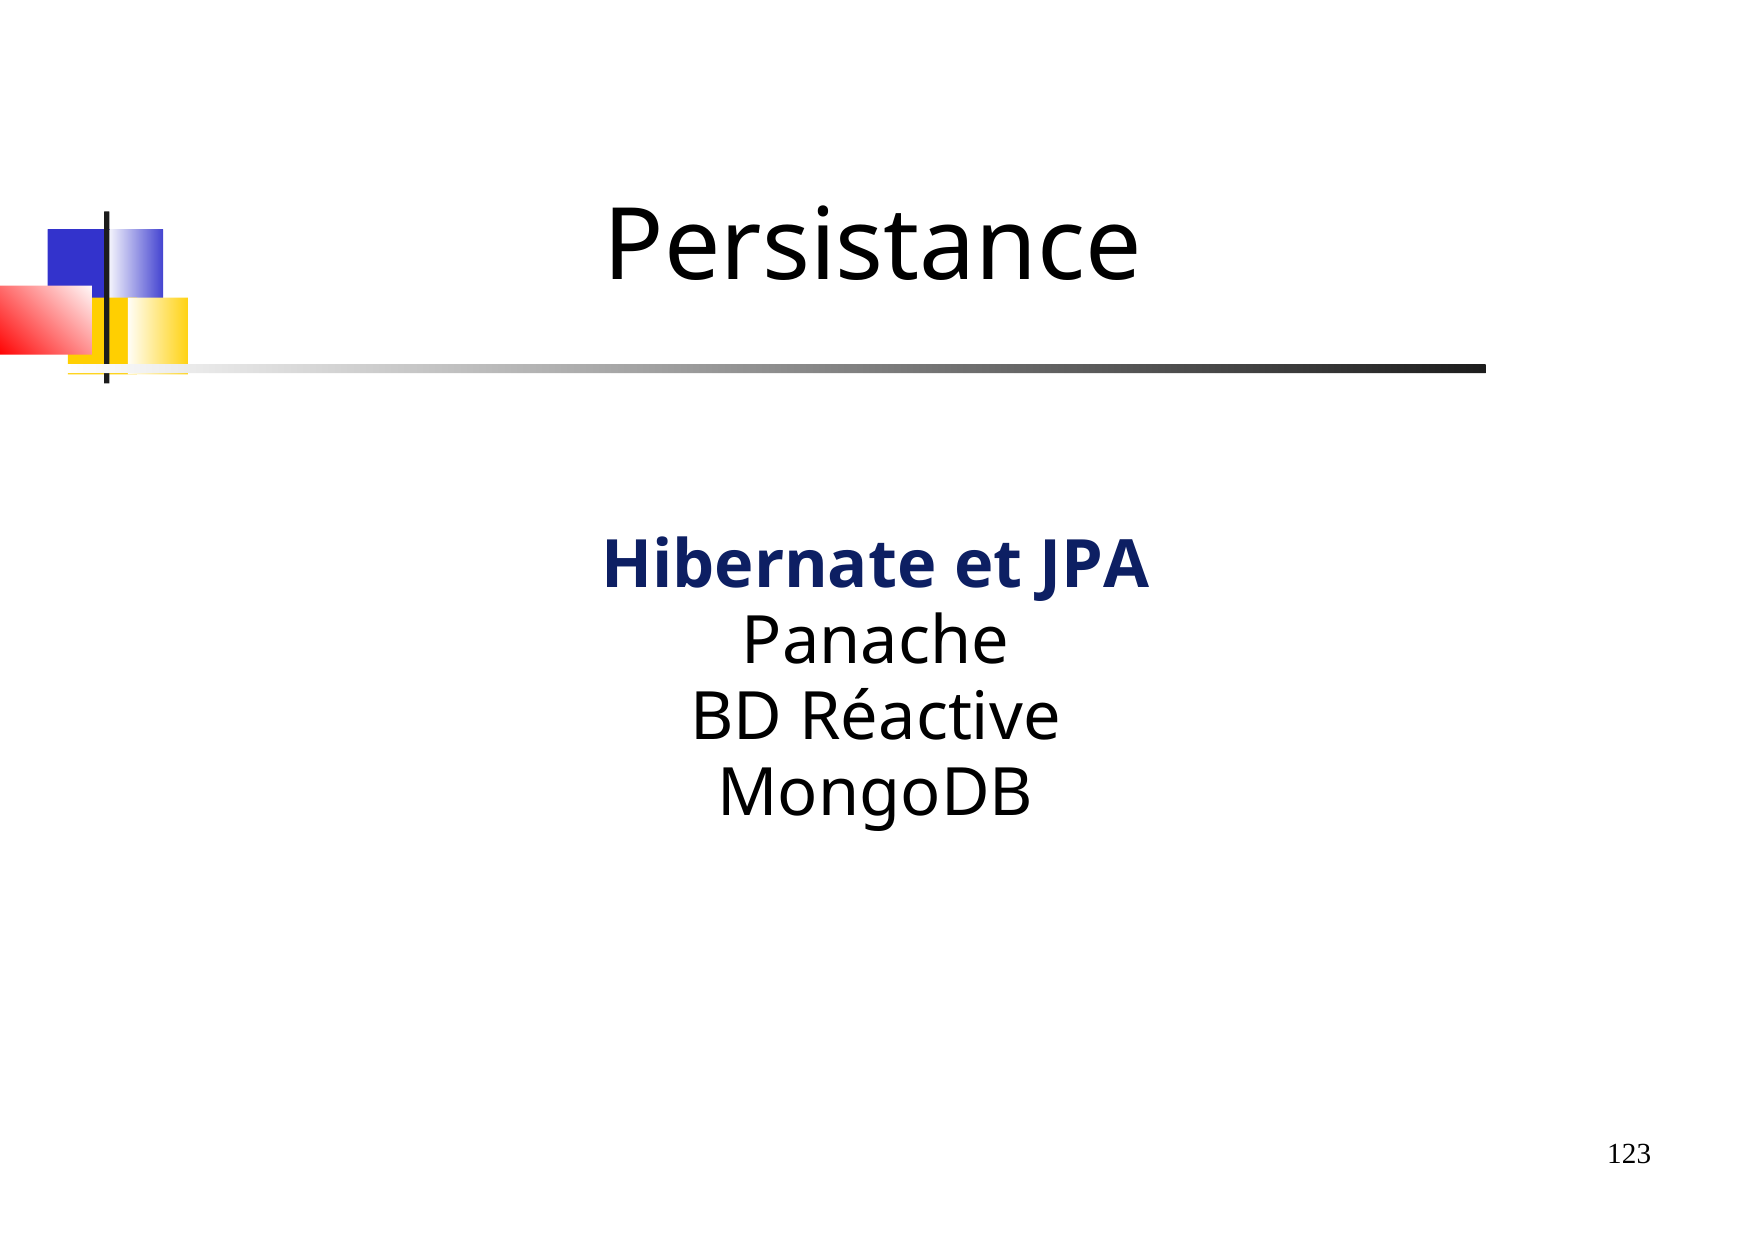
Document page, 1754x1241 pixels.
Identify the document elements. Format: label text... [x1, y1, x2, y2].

subtitle Hibernate et JPA Panache BD Réactive MongoDB [179, 371, 1567, 1091]
title Persistance [179, 139, 1567, 351]
